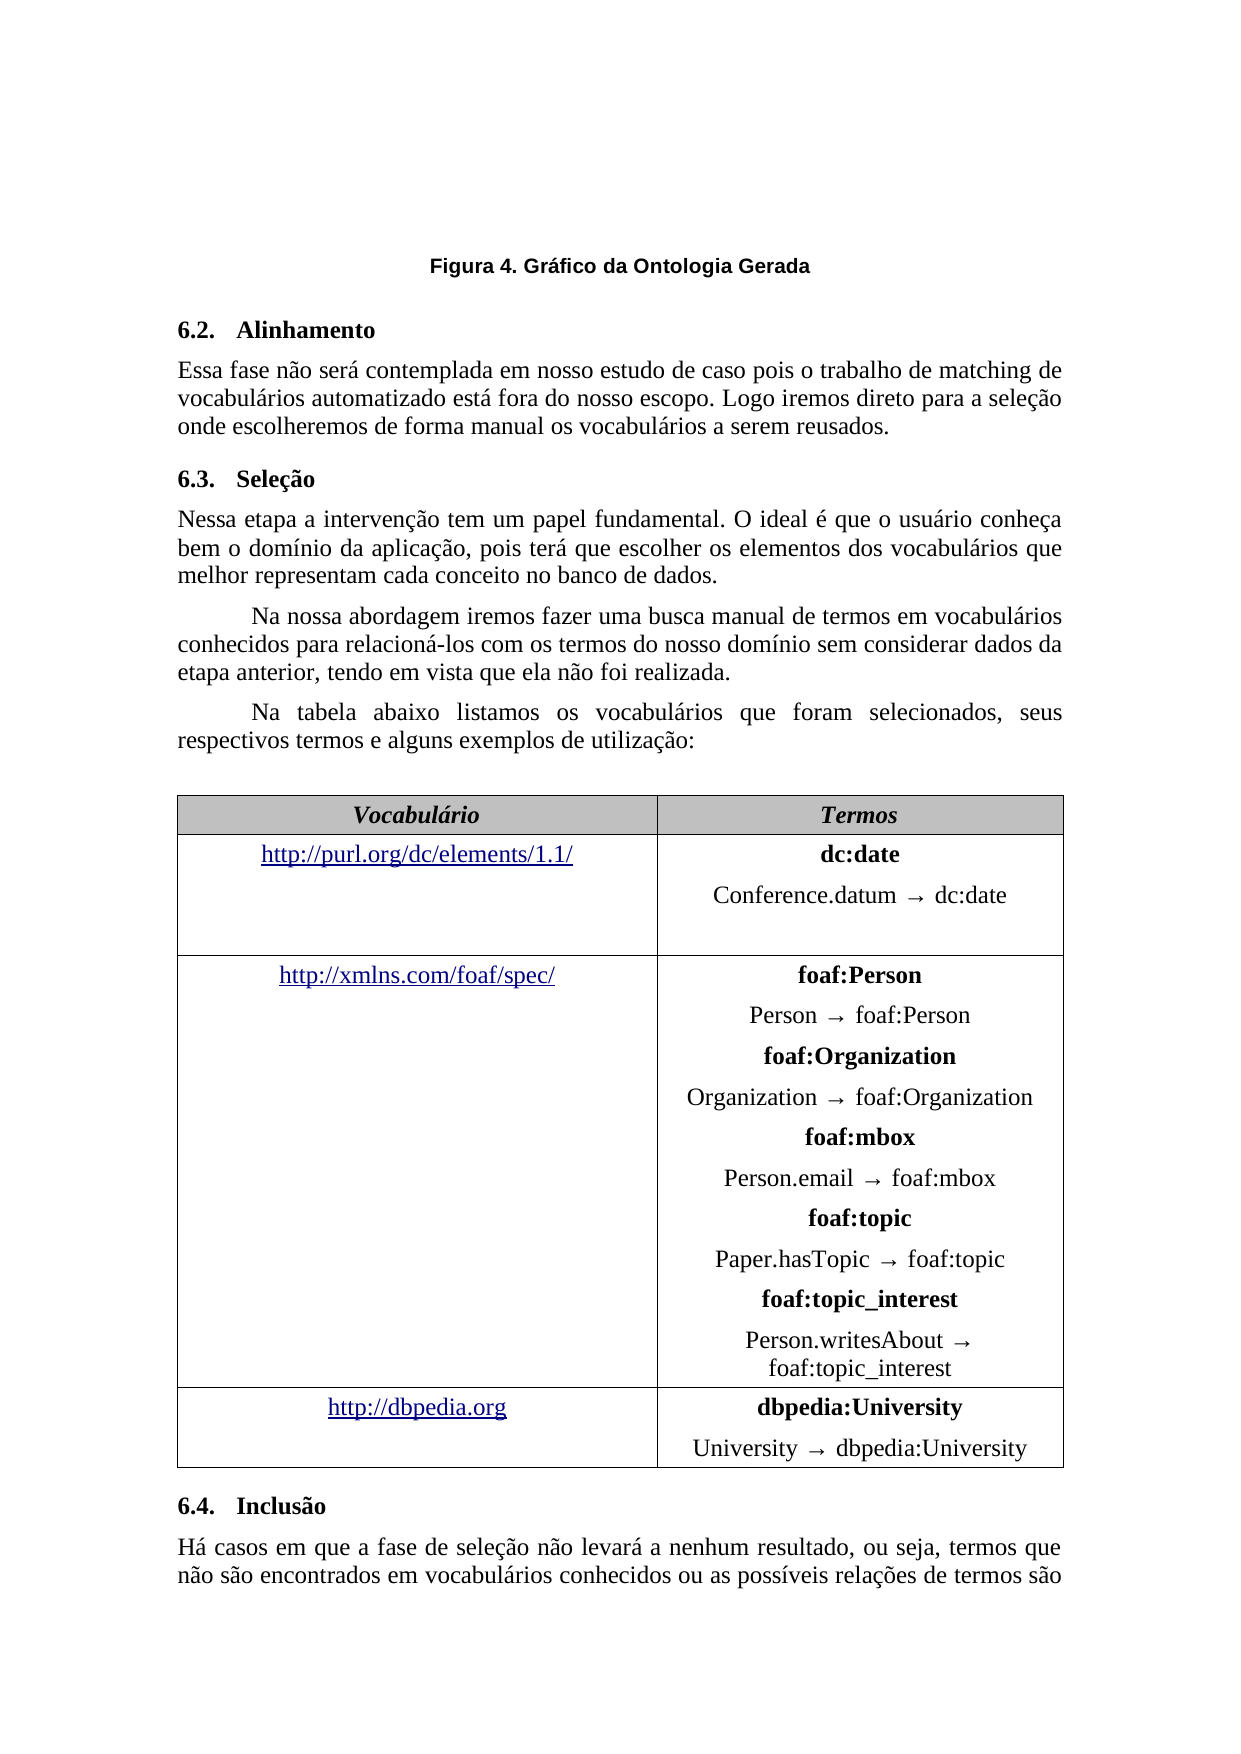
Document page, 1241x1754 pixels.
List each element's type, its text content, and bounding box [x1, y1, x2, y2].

table_cell foaf:Person Person → foaf:Person foaf:Organization Organization → foaf:Organization foaf:mbox Person.email → foaf:mbox foaf:topic Paper.hasTopic → foaf:topic foaf:topic_interest Person.writesAbout → foaf:topic_interest [658, 956, 1063, 1387]
text Essa fase não será contemplada em nosso estudo de caso pois o trabalho de matching de vocabulários automatizado está fora do nosso escopo. Logo iremos direto para a seleção onde escolheremos de forma manual os vocabulários a serem reusados. [177, 356, 1063, 440]
text Na tabela abaixo listamos os vocabulários que foram selecionados, seus respectivos termos e alguns exemplos de utilização: [177, 698, 1063, 754]
table_cell dc:date Conference.datum → dc:date [658, 835, 1063, 955]
table_cell http://dbpedia.org [178, 1388, 657, 1467]
table_header Termos [658, 796, 1063, 834]
text Nessa etapa a intervenção tem um papel fundamental. O ideal é que o usuário conheça bem o domínio da aplicação, pois terá que escolher os elementos dos vocabulários que melhor representam cada conceito no banco de dados. [177, 505, 1063, 589]
title Seleção [177, 465, 1063, 493]
table_cell dbpedia:University University → dbpedia:University [658, 1388, 1063, 1467]
text Na nossa abordagem iremos fazer uma busca manual de termos em vocabulários conhecidos para relacioná-los com os termos do nosso domínio sem considerar dados da etapa anterior, tendo em vista que ela não foi realizada. [177, 602, 1063, 686]
table_cell http://xmlns.com/foaf/spec/ [178, 956, 657, 1387]
text Há casos em que a fase de seleção não levará a nenhum resultado, ou seja, termos que não são encontrados em vocabulários conhecidos ou as possíveis relações de termos são [177, 1533, 1063, 1589]
table_header Vocabulário [178, 796, 657, 834]
title Alinhamento [177, 316, 1063, 344]
table_cell http://purl.org/dc/elements/1.1/ [178, 835, 657, 955]
title Inclusão [177, 1492, 1063, 1520]
text Figura 4. Gráfico da Ontologia Gerada [224, 255, 1016, 278]
